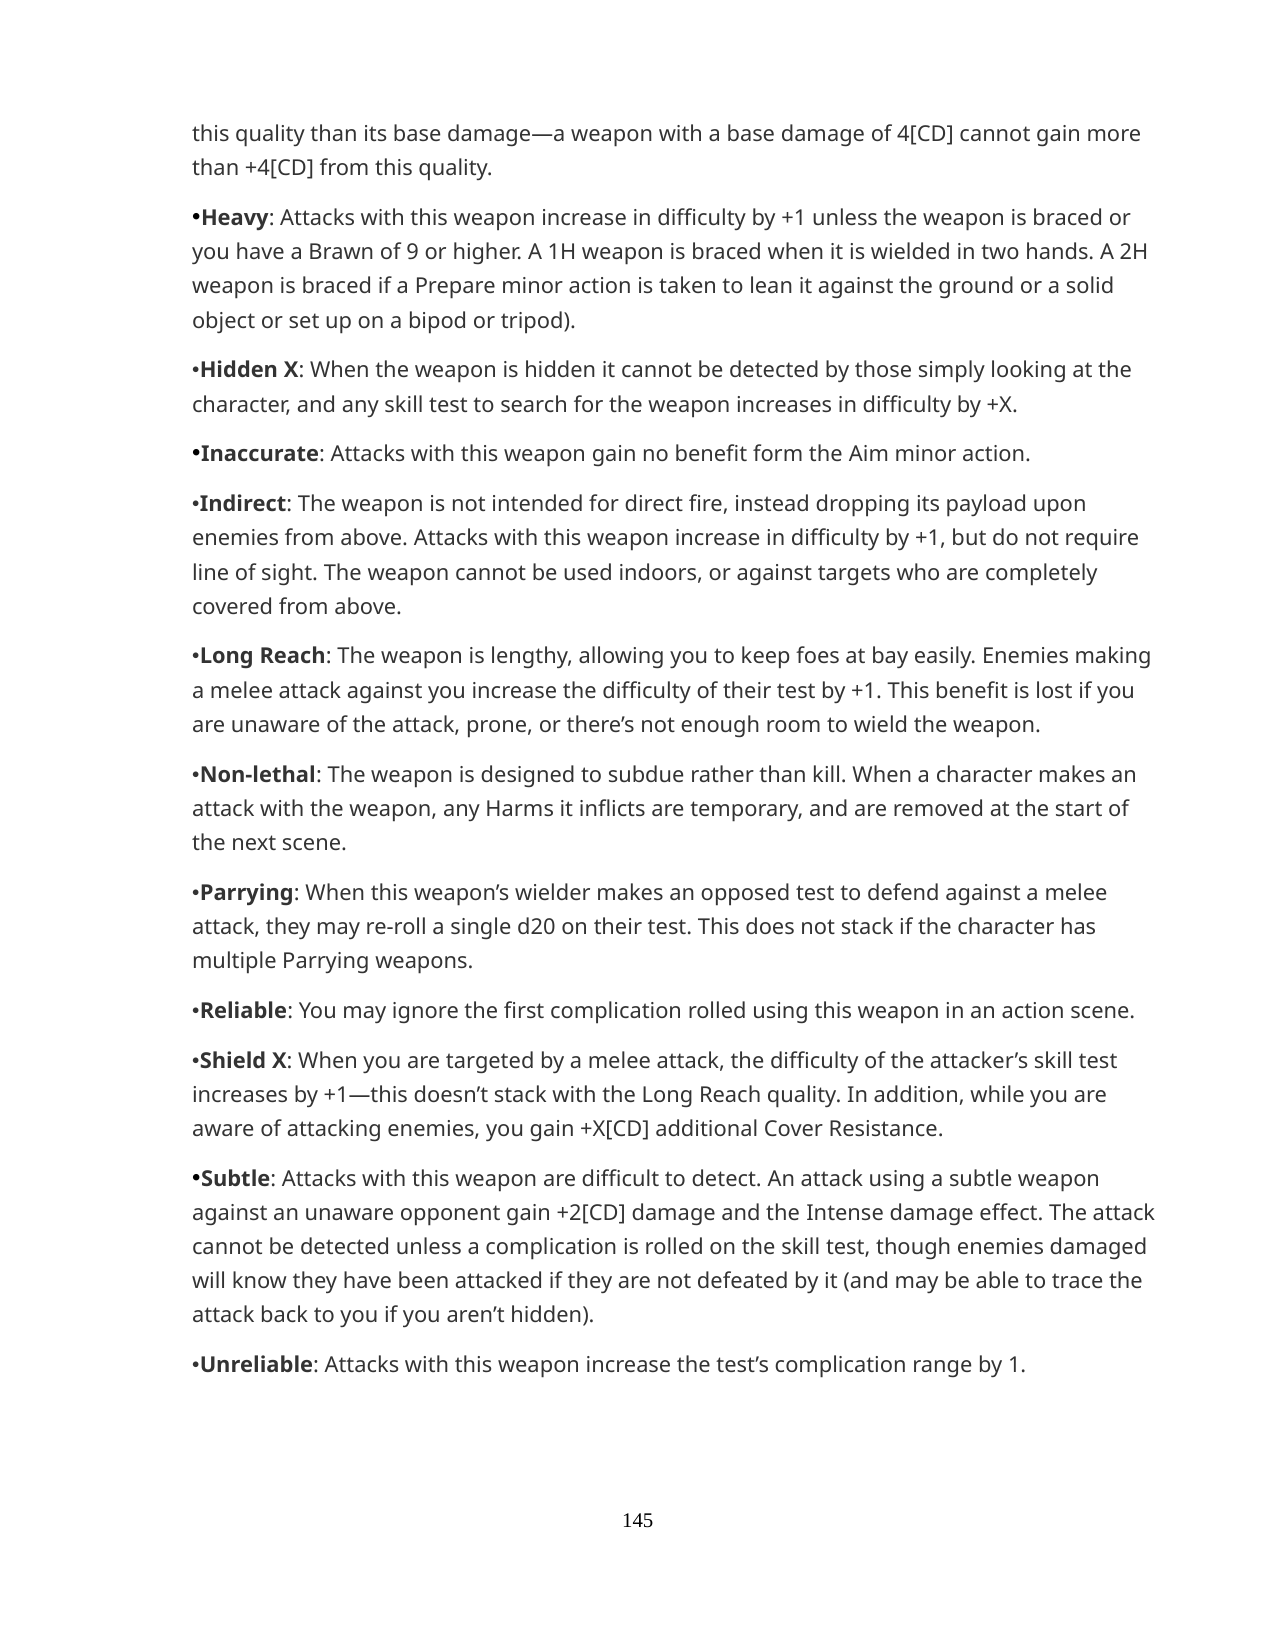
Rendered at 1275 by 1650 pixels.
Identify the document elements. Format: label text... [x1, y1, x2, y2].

list Inaccurate: Attacks with this weapon gain no benefit form the Aim minor action. [118, 438, 1157, 468]
list this quality than its base damage—a weapon with a base damage of 4[CD] cannot gain more than +4[CD] from this quality. [118, 118, 1157, 182]
list Unreliable: Attacks with this weapon increase the test’s complication range by 1. [118, 1349, 1157, 1379]
list Non-lethal: The weapon is designed to subdue rather than kill. When a character makes an attack with the weapon, any Harms it inflicts are temporary, and are removed at the start of the next scene. [118, 758, 1157, 857]
list Heavy: Attacks with this weapon increase in difficulty by +1 unless the weapon is braced or you have a Brawn of 9 or higher. A 1H weapon is braced when it is wielded in two hands. A 2H weapon is braced if a Prepare minor action is taken to lean it against the ground or a solid object or set up on a bipod or tripod). [118, 202, 1157, 334]
list Hidden X: When the weapon is hidden it cannot be detected by those simply looking at the character, and any skill test to search for the weapon increases in difficulty by +X. [118, 354, 1157, 418]
list Parrying: When this weapon’s wielder makes an opposed test to defend against a melee attack, they may re-roll a single d20 on their test. This does not stack if the character has multiple Parrying weapons. [118, 877, 1157, 975]
list Long Reach: The weapon is lengthy, allowing you to keep foes at bay easily. Enemies making a melee attack against you increase the difficulty of their test by +1. This benefit is lost if you are unaware of the attack, prone, or there’s not enough room to wield the weapon. [118, 640, 1157, 738]
list Reliable: You may ignore the first complication rolled using this weapon in an action scene. [118, 995, 1157, 1024]
list Indirect: The weapon is not intended for direct fire, instead dropping its payload upon enemies from above. Attacks with this weapon increase in difficulty by +1, but do not require line of sight. The weapon cannot be used indoors, or against targets who are completely covered from above. [118, 488, 1157, 620]
list Shield X: When you are targeted by a melee attack, the difficulty of the attacker’s skill test increases by +1—this doesn’t stack with the Long Reach quality. In addition, while you are aware of attacking enemies, you gain +X[CD] additional Cover Resistance. [118, 1044, 1157, 1143]
list Subtle: Attacks with this weapon are difficult to detect. An attack using a subtle weapon against an unaware opponent gain +2[CD] damage and the Intense damage effect. The attack cannot be detected unless a complication is rolled on the skill test, though enemies damaged will know they have been attacked if they are not defeated by it (and may be able to trace the attack back to you if you aren’t hidden). [118, 1163, 1157, 1329]
